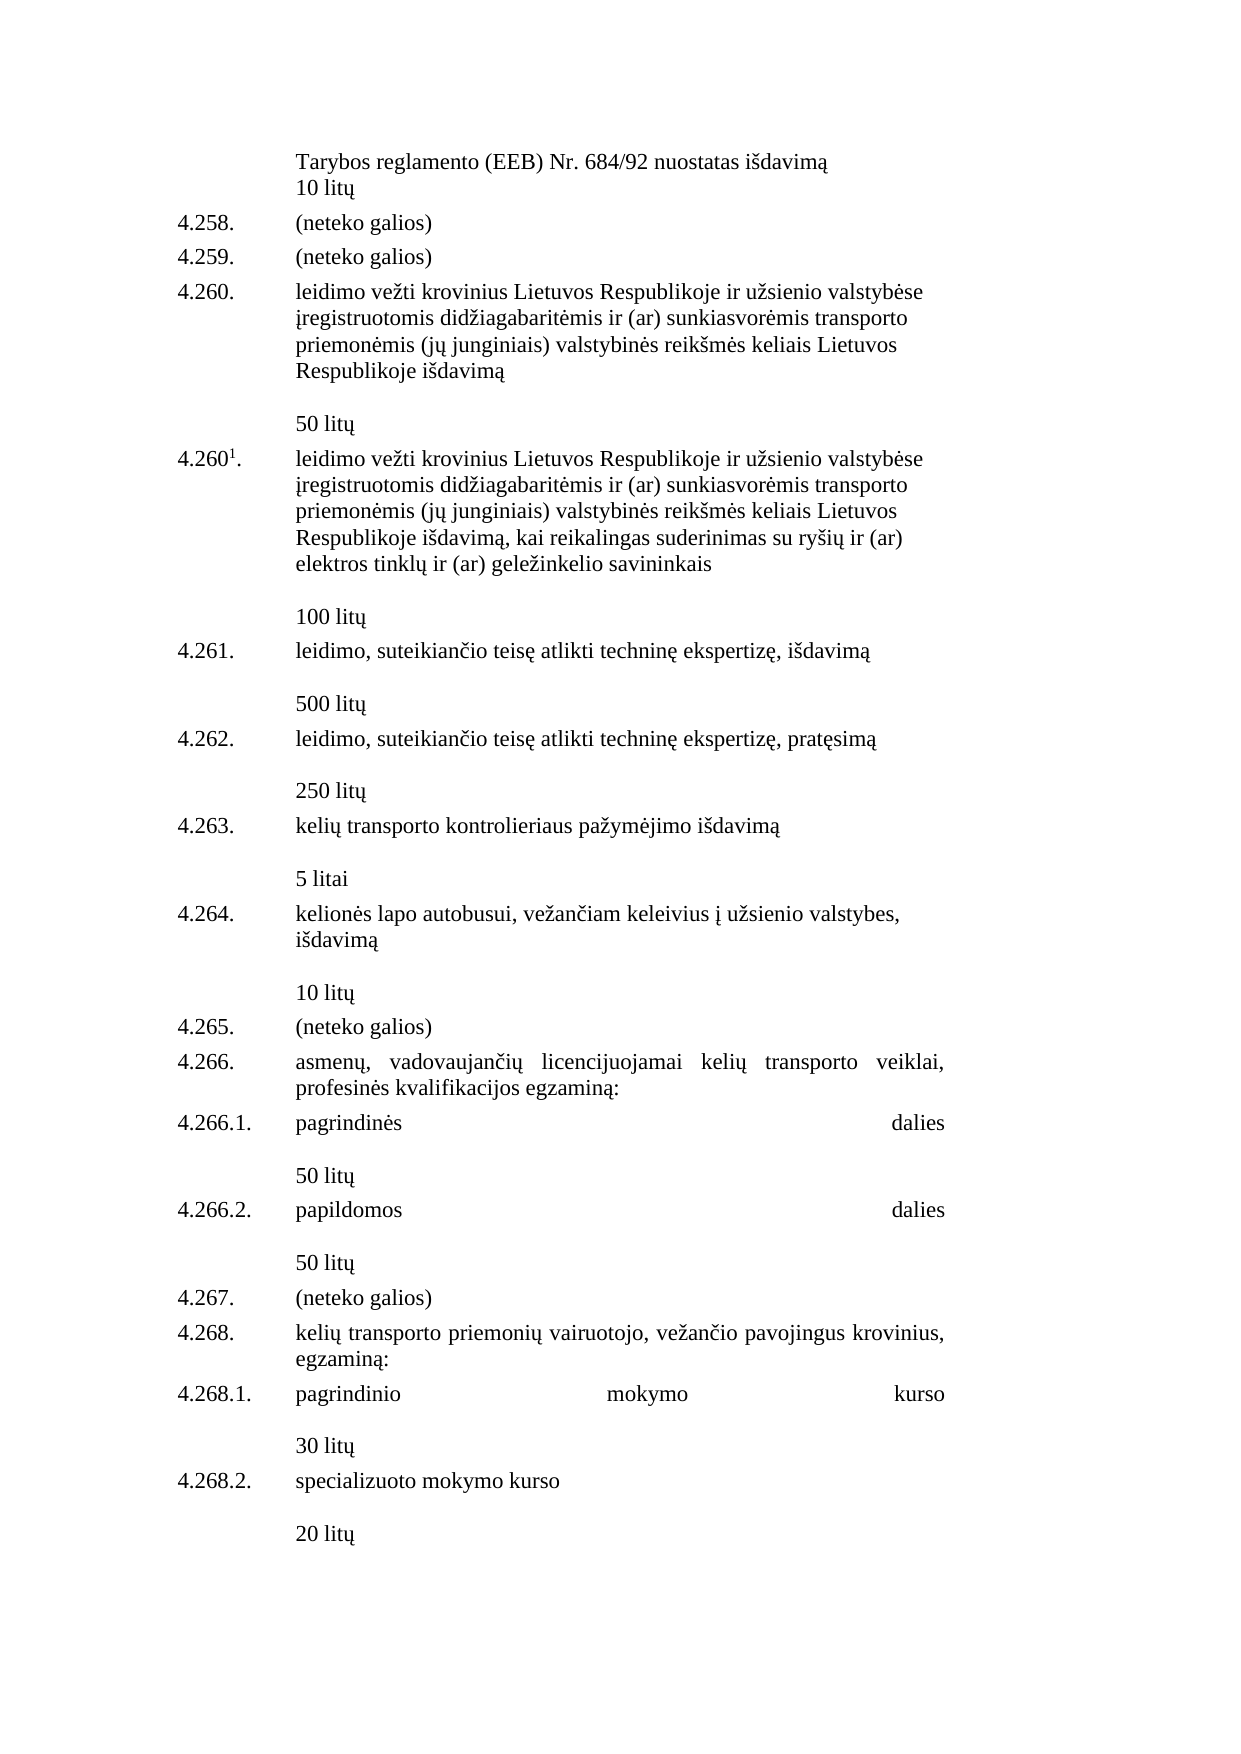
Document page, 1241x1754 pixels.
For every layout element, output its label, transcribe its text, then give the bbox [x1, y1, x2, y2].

text 4.268. kelių transporto priemonių vairuotojo, vežančio pavojingus krovinius, egzaminą: [177, 1318, 945, 1371]
text 4.260. leidimo vežti krovinius Lietuvos Respublikoje ir užsienio valstybėse įregistruotomis didžiagabaritėmis ir (ar) sunkiasvorėmis transporto priemonėmis (jų junginiais) valstybinės reikšmės keliais Lietuvos Respublikoje išdavimą 50 litų [177, 278, 945, 436]
text 4.263. kelių transporto kontrolieriaus pažymėjimo išdavimą 5 litai [177, 812, 945, 891]
text 4.2601. leidimo vežti krovinius Lietuvos Respublikoje ir užsienio valstybėse įregistruotomis didžiagabaritėmis ir (ar) sunkiasvorėmis transporto priemonėmis (jų junginiais) valstybinės reikšmės keliais Lietuvos Respublikoje išdavimą, kai reikalingas suderinimas su ryšių ir (ar) elektros tinklų ir (ar) geležinkelio savininkais 100 litų [177, 444, 945, 629]
text 4.265. (neteko galios) [177, 1013, 945, 1040]
text 4.266.1. pagrindinės dalies 50 litų [177, 1109, 945, 1188]
text 4.264. kelionės lapo autobusui, vežančiam keleivius į užsienio valstybes, išdavimą 10 litų [177, 899, 945, 1005]
text 4.266.2. papildomos dalies 50 litų [177, 1196, 945, 1276]
text 4.267. (neteko galios) [177, 1284, 945, 1310]
text 4.266. asmenų, vadovaujančių licencijuojamai kelių transporto veiklai, profesinės kvalifikacijos egzaminą: [177, 1048, 945, 1101]
text 4.261. leidimo, suteikiančio teisę atlikti techninę ekspertizę, išdavimą 500 litų [177, 637, 945, 716]
text 4.258. (neteko galios) [177, 209, 945, 235]
text 4.268.1. pagrindinio mokymo kurso 30 litų [177, 1379, 945, 1459]
text 4.262. leidimo, suteikiančio teisę atlikti techninę ekspertizę, pratęsimą 250 litų [177, 725, 945, 804]
text 4.259. (neteko galios) [177, 243, 945, 270]
text 4.268.2. specializuoto mokymo kurso 20 litų [177, 1467, 945, 1546]
text Tarybos reglamento (EEB) Nr. 684/92 nuostatas išdavimą 10 litų [177, 148, 945, 200]
